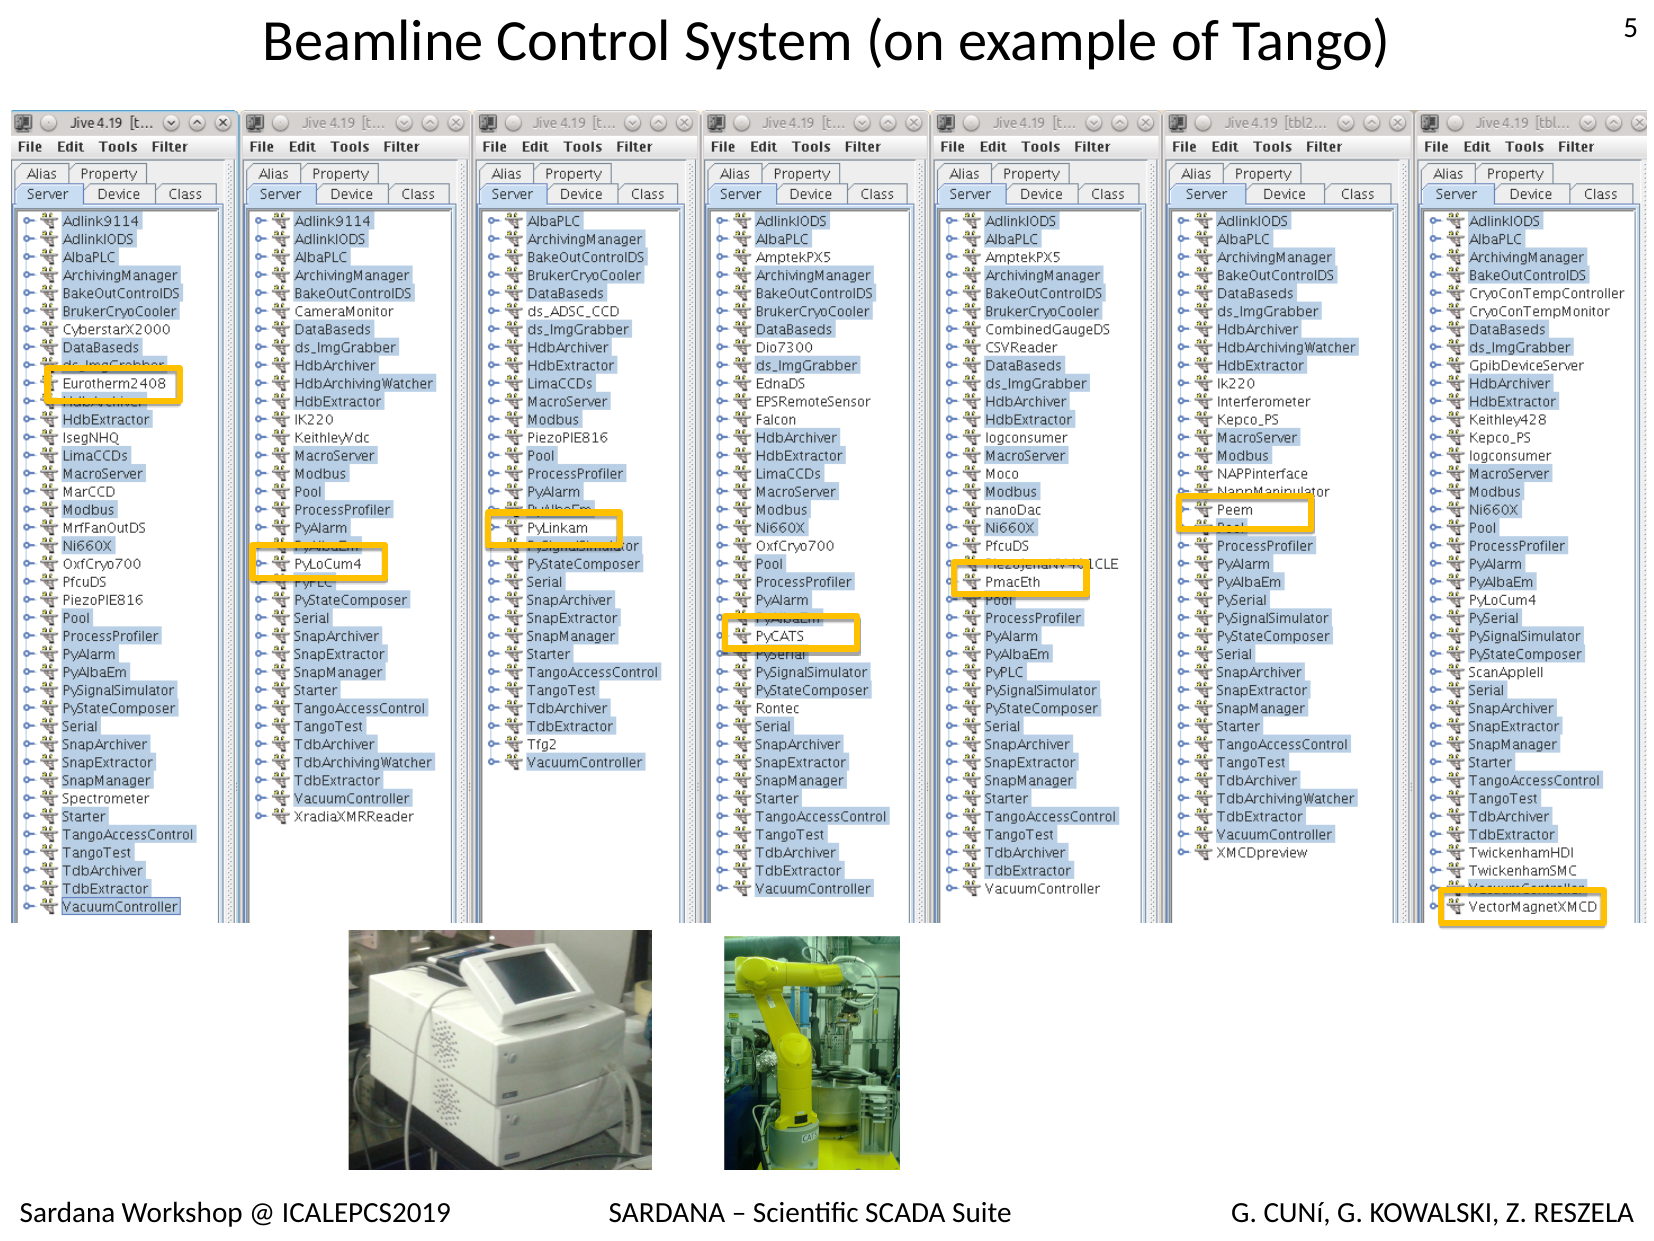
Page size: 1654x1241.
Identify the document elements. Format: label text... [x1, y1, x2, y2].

title Beamline Control System (on example of Tango) [82, 2, 1571, 91]
picture [1444, 893, 1601, 920]
picture [11, 110, 1647, 923]
picture [348, 930, 652, 1171]
picture [724, 936, 900, 1171]
